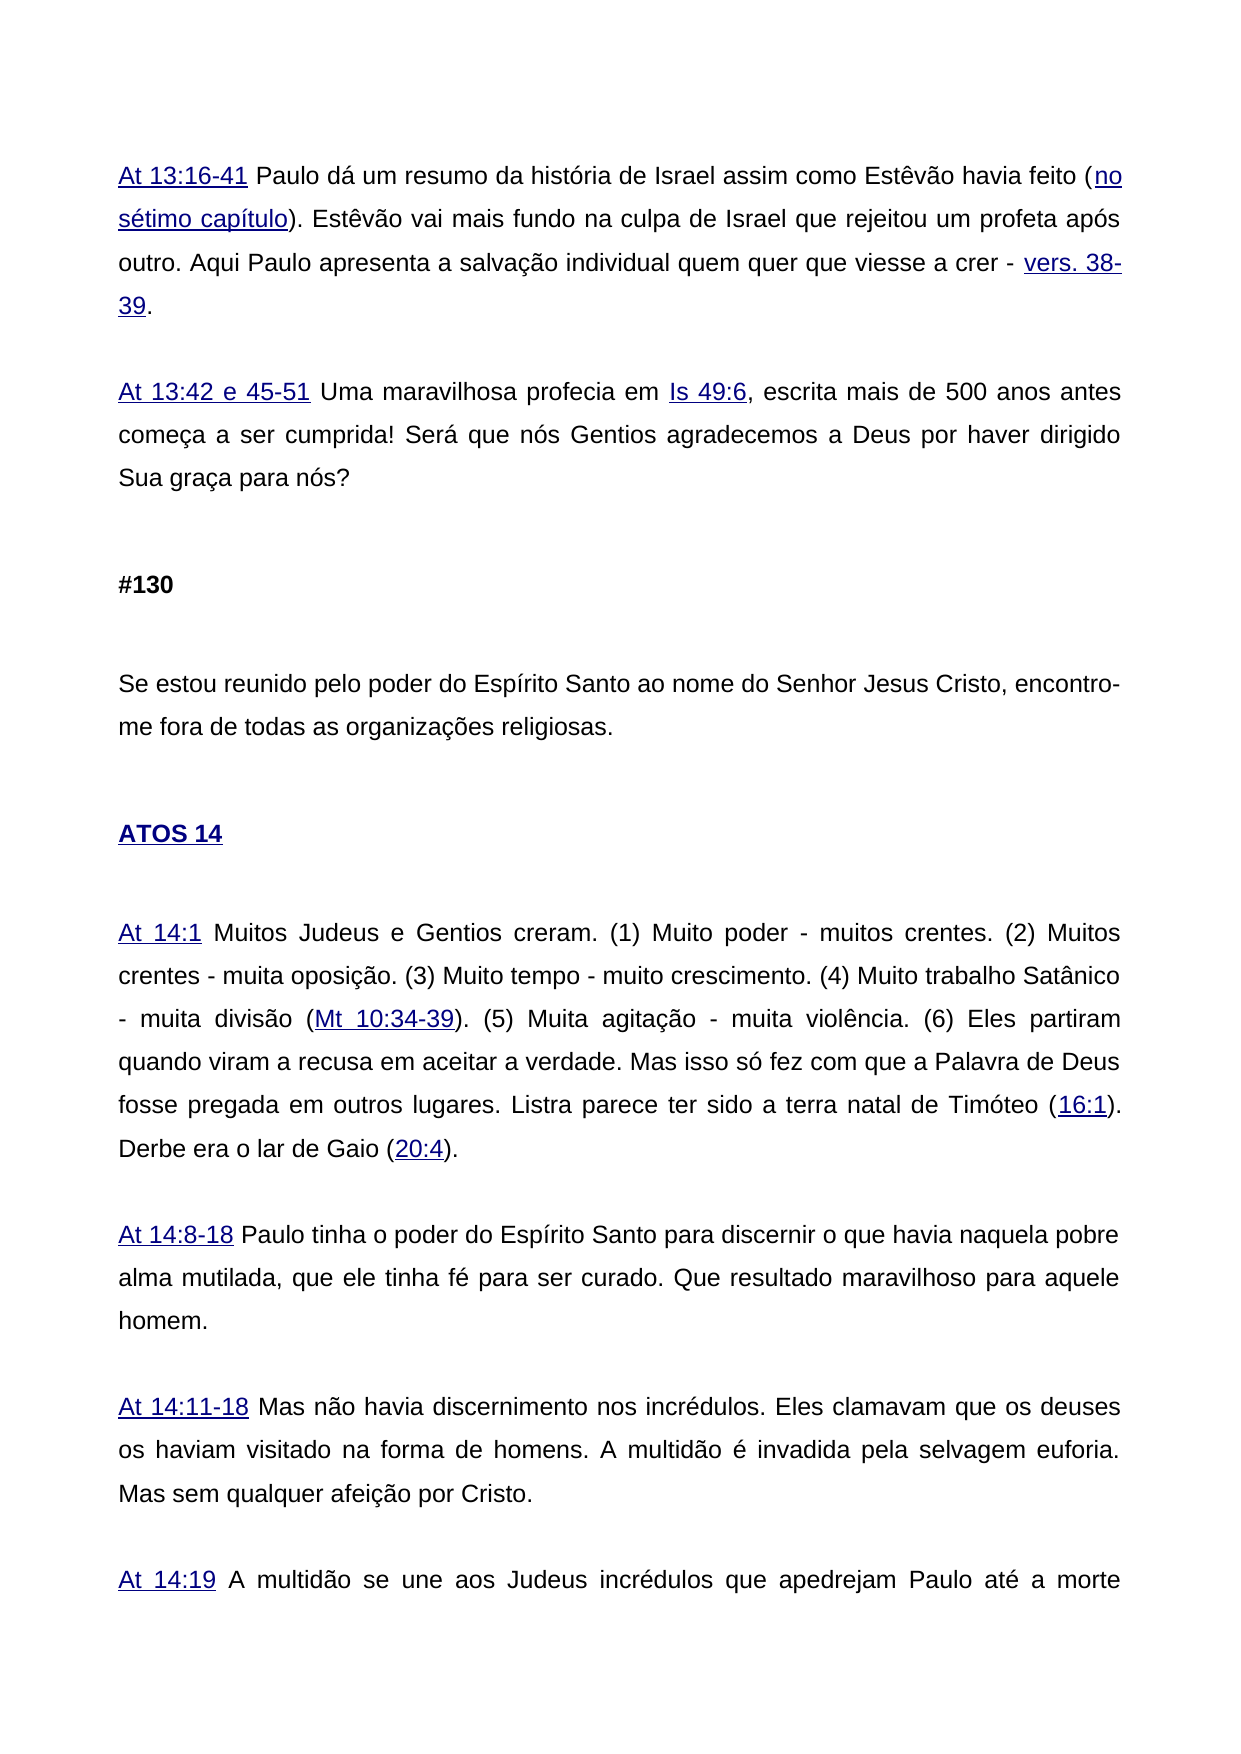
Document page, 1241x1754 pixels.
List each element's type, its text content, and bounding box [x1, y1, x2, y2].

text At 14:11-18 Mas não havia discernimento nos incrédulos. Eles clamavam que os deuses os haviam visitado na forma de homens. A multidão é invadida pela selvagem euforia. Mas sem qualquer afeição por Cristo. [118, 1392, 1122, 1507]
subtitle ATOS 14 [118, 819, 1122, 848]
text Se estou reunido pelo poder do Espírito Santo ao nome do Senhor Jesus Cristo, encontro-me fora de todas as organizações religiosas. [118, 669, 1122, 741]
text At 13:16-41 Paulo dá um resumo da história de Israel assim como Estêvão havia feito (no sétimo capítulo). Estêvão vai mais fundo na culpa de Israel que rejeitou um profeta após outro. Aqui Paulo apresenta a salvação individual quem quer que viesse a crer - vers. 38-39. [118, 161, 1122, 319]
text At 14:1 Muitos Judeus e Gentios creram. (1) Muito poder - muitos crentes. (2) Muitos crentes - muita oposição. (3) Muito tempo - muito crescimento. (4) Muito trabalho Satânico - muita divisão (Mt 10:34-39). (5) Muita agitação - muita violência. (6) Eles partiram quando viram a recusa em aceitar a verdade. Mas isso só fez com que a Palavra de Deus fosse pregada em outros lugares. Listra parece ter sido a terra natal de Timóteo (16:1). Derbe era o lar de Gaio (20:4). [118, 918, 1122, 1162]
subtitle #130 [118, 570, 1122, 599]
text At 14:8-18 Paulo tinha o poder do Espírito Santo para discernir o que havia naquela pobre alma mutilada, que ele tinha fé para ser curado. Que resultado maravilhoso para aquele homem. [118, 1220, 1122, 1335]
text At 13:42 e 45-51 Uma maravilhosa profecia em Is 49:6, escrita mais de 500 anos antes começa a ser cumprida! Será que nós Gentios agradecemos a Deus por haver dirigido Sua graça para nós? [118, 377, 1122, 492]
text At 14:19 A multidão se une aos Judeus incrédulos que apedrejam Paulo até a morte [118, 1565, 1122, 1593]
